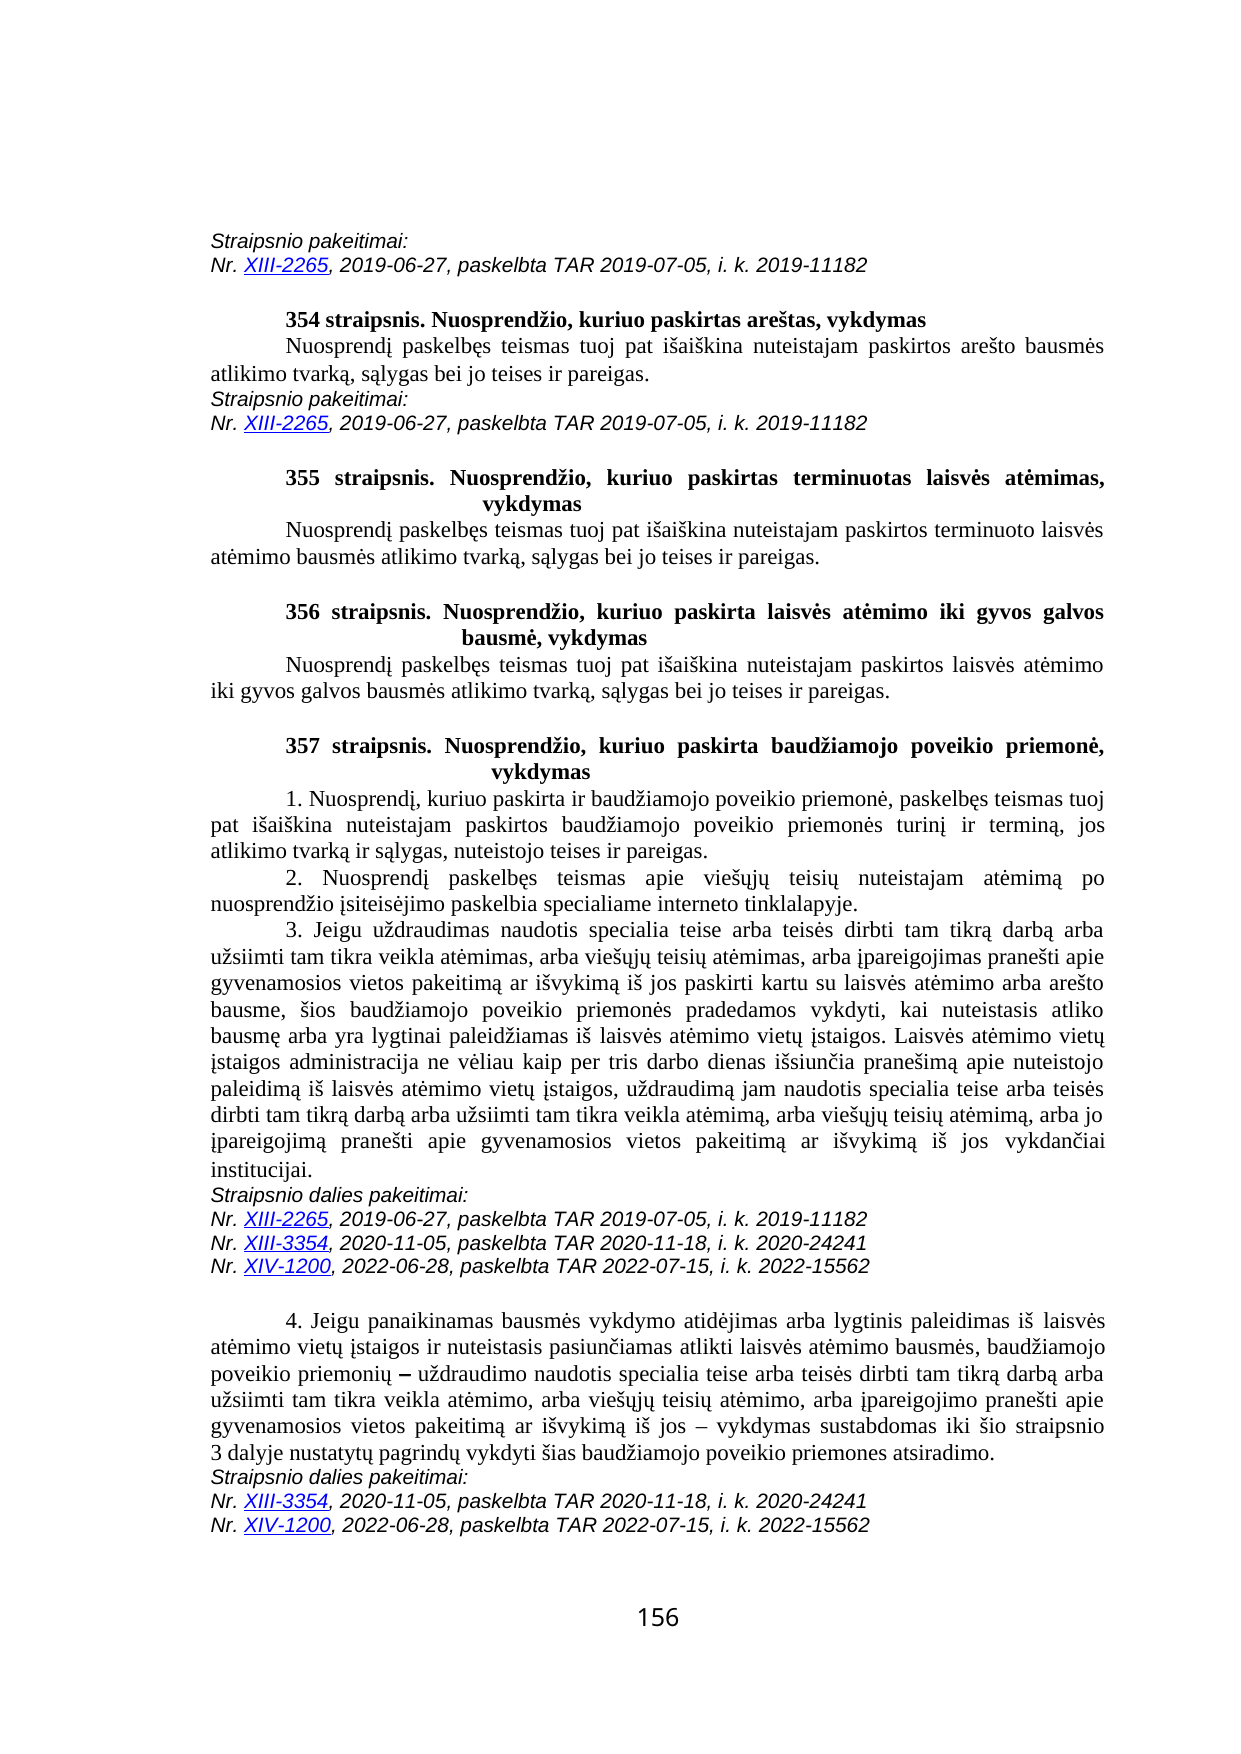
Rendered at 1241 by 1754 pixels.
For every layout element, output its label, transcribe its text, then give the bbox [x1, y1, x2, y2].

text Straipsnio pakeitimai: [210, 229, 1105, 253]
text 355 straipsnis. Nuosprendžio, kuriuo paskirtas terminuotas laisvės atėmimas, vykdymas [285, 464, 1105, 516]
text 2. Nuosprendį paskelbęs teismas apie viešųjų teisių nuteistajam atėmimą po nuosprendžio įsiteisėjimo paskelbia specialiame interneto tinklalapyje. [210, 864, 1105, 917]
text Nr. XIII-2265, 2019-06-27, paskelbta TAR 2019-07-05, i. k. 2019-11182 [210, 253, 1105, 277]
text 356 straipsnis. Nuosprendžio, kuriuo paskirta laisvės atėmimo iki gyvos galvos bausmė, vykdymas [285, 598, 1105, 651]
text 3. Jeigu uždraudimas naudotis specialia teise arba teisės dirbti tam tikrą darbą arba užsiimti tam tikra veikla atėmimas, arba viešųjų teisių atėmimas, arba įpareigojimas pranešti apie gyvenamosios vietos pakeitimą ar išvykimą iš jos paskirti kartu su laisvės atėmimo arba arešto bausme, šios baudžiamojo poveikio priemonės pradedamos vykdyti, kai nuteistasis atliko bausmę arba yra lygtinai paleidžiamas iš laisvės atėmimo vietų įstaigos. Laisvės atėmimo vietų įstaigos administracija ne vėliau kaip per tris darbo dienas išsiunčia pranešimą apie nuteistojo paleidimą iš laisvės atėmimo vietų įstaigos, uždraudimą jam naudotis specialia teise arba teisės dirbti tam tikrą darbą arba užsiimti tam tikra veikla atėmimą, arba viešųjų teisių atėmimą, arba jo įpareigojimą pranešti apie gyvenamosios vietos pakeitimą ar išvykimą iš jos vykdančiai institucijai. [210, 917, 1105, 1182]
text Nr. XIV-1200, 2022-06-28, paskelbta TAR 2022-07-15, i. k. 2022-15562 [210, 1254, 1105, 1278]
text Nr. XIII-2265, 2019-06-27, paskelbta TAR 2019-07-05, i. k. 2019-11182 [210, 1206, 1105, 1230]
text 1. Nuosprendį, kuriuo paskirta ir baudžiamojo poveikio priemonė, paskelbęs teismas tuoj pat išaiškina nuteistajam paskirtos baudžiamojo poveikio priemonės turinį ir terminą, jos atlikimo tvarką ir sąlygas, nuteistojo teises ir pareigas. [210, 785, 1105, 864]
text Straipsnio dalies pakeitimai: [210, 1465, 1105, 1489]
text Straipsnio pakeitimai: [210, 387, 1105, 411]
text 357 straipsnis. Nuosprendžio, kuriuo paskirta baudžiamojo poveikio priemonė, vykdymas [285, 732, 1105, 785]
text Nuosprendį paskelbęs teismas tuoj pat išaiškina nuteistajam paskirtos laisvės atėmimo iki gyvos galvos bausmės atlikimo tvarką, sąlygas bei jo teises ir pareigas. [210, 651, 1105, 703]
text Nr. XIV-1200, 2022-06-28, paskelbta TAR 2022-07-15, i. k. 2022-15562 [210, 1513, 1105, 1537]
text Nr. XIII-2265, 2019-06-27, paskelbta TAR 2019-07-05, i. k. 2019-11182 [210, 411, 1105, 435]
text Nr. XIII-3354, 2020-11-05, paskelbta TAR 2020-11-18, i. k. 2020-24241 [210, 1489, 1105, 1513]
text Nuosprendį paskelbęs teismas tuoj pat išaiškina nuteistajam paskirtos terminuoto laisvės atėmimo bausmės atlikimo tvarką, sąlygas bei jo teises ir pareigas. [210, 516, 1105, 569]
text 354 straipsnis. Nuosprendžio, kuriuo paskirtas areštas, vykdymas [210, 306, 1105, 332]
text Straipsnio dalies pakeitimai: [210, 1182, 1105, 1206]
text 4. Jeigu panaikinamas bausmės vykdymo atidėjimas arba lygtinis paleidimas iš laisvės atėmimo vietų įstaigos ir nuteistasis pasiunčiamas atlikti laisvės atėmimo bausmės, baudžiamojo poveikio priemonių – uždraudimo naudotis specialia teise arba teisės dirbti tam tikrą darbą arba užsiimti tam tikra veikla atėmimo, arba viešųjų teisių atėmimo, arba įpareigojimo pranešti apie gyvenamosios vietos pakeitimą ar išvykimą iš jos – vykdymas sustabdomas iki šio straipsnio 3 dalyje nustatytų pagrindų vykdyti šias baudžiamojo poveikio priemones atsiradimo. [210, 1307, 1105, 1465]
text Nr. XIII-3354, 2020-11-05, paskelbta TAR 2020-11-18, i. k. 2020-24241 [210, 1230, 1105, 1254]
text Nuosprendį paskelbęs teismas tuoj pat išaiškina nuteistajam paskirtos arešto bausmės atlikimo tvarką, sąlygas bei jo teises ir pareigas. [210, 332, 1105, 387]
